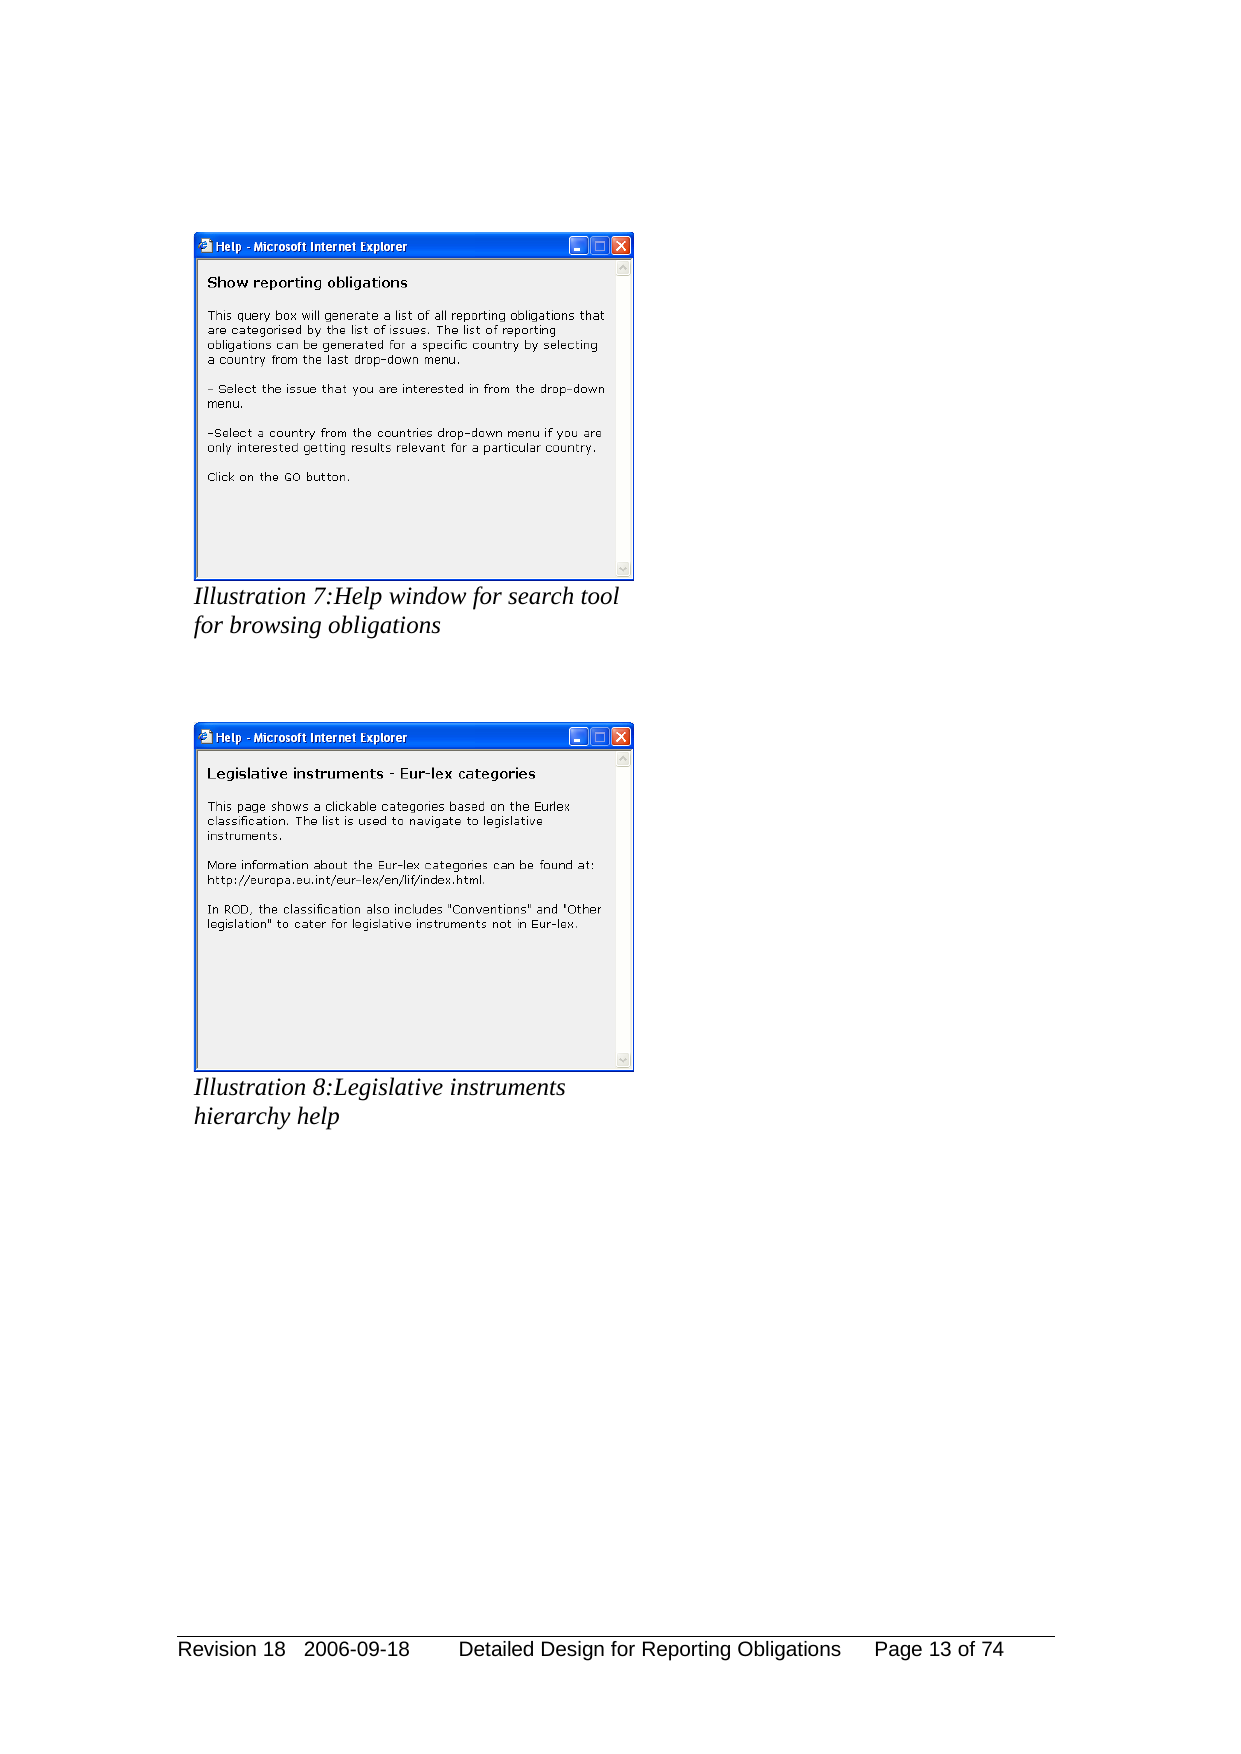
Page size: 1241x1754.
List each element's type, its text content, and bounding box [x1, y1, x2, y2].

picture [193, 722, 634, 1072]
text Illustration 7:Help window for search tool for browsing obligations [194, 581, 634, 639]
text Illustration 8:Legislative instruments hierarchy help [194, 1072, 634, 1129]
picture [193, 232, 634, 581]
